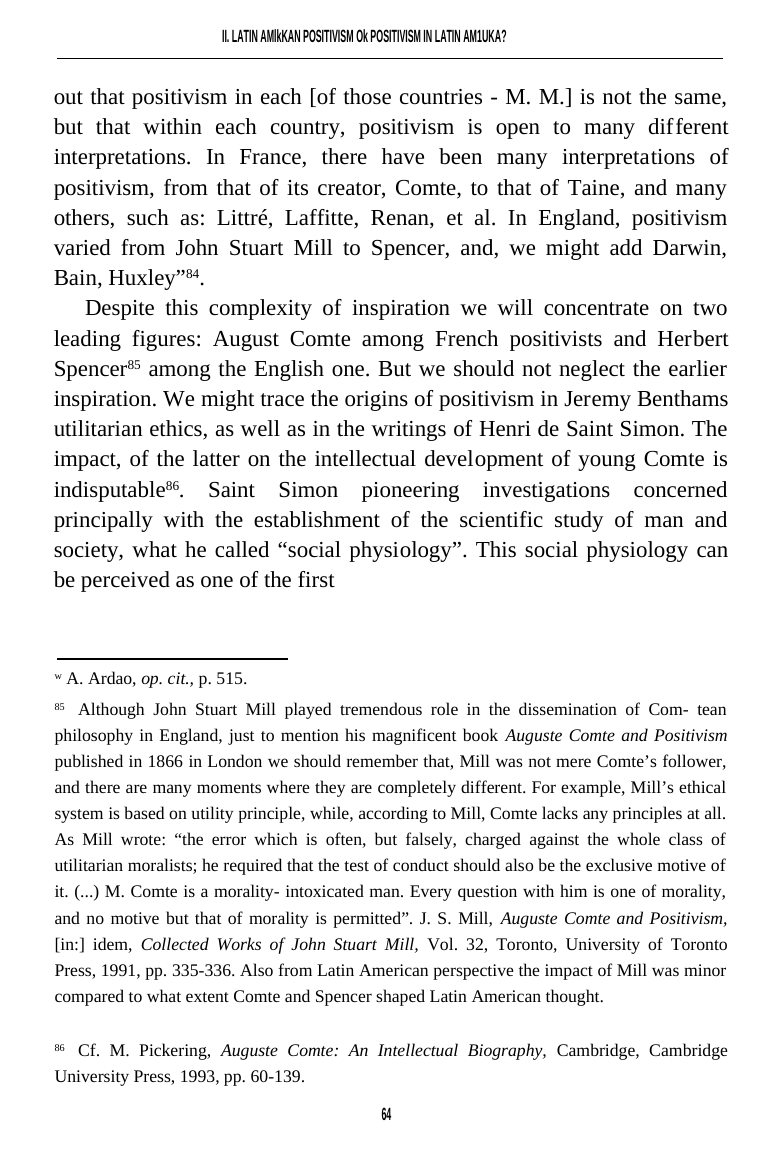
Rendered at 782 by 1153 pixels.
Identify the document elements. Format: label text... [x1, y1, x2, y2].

text 85 Although John Stuart Mill played tremendous role in the dissemination of Com- tean philosophy in England, just to mention his magnificent book Auguste Comte and Positivism published in 1866 in London we should remember that, Mill was not mere Comte’s follower, and there are many moments where they are completely different. For example, Mill’s ethical system is based on utility principle, while, according to Mill, Comte lacks any principles at all. As Mill wrote: “the error which is often, but falsely, charged against the whole class of utilitarian moralists; he required that the test of conduct should also be the exclusive motive of it. (...) M. Comte is a morality- intoxicated man. Every question with him is one of morality, and no motive but that of morality is permitted”. J. S. Mill, Auguste Comte and Positivism, [in:] idem, Col­lected Works of John Stuart Mill, Vol. 32, Toronto, University of Toronto Press, 1991, pp. 335-336. Also from Latin American perspective the impact of Mill was minor compared to what extent Comte and Spencer shaped Latin American thought. [54, 698, 728, 1006]
text 64 [381, 1104, 400, 1124]
text II. LATIN AMlkKAN POSITIVISM Ok POSITIVISM IN LATIN AM1UKA? [222, 25, 561, 46]
text w A. Ardao, op. cit., p. 515. [54, 668, 728, 688]
text 86 Cf. M. Pickering, Auguste Comte: An Intellectual Biography, Cambridge, Cam­bridge University Press, 1993, pp. 60-139. [54, 1039, 728, 1086]
text out that positivism in each [of those countries - M. M.] is not the same, but that within each country, positivism is open to many dif­ferent interpretations. In France, there have been many interpreta­tions of positivism, from that of its creator, Comte, to that of Taine, and many others, such as: Littré, Laffitte, Renan, et al. In England, positivism varied from John Stuart Mill to Spencer, and, we might add Darwin, Bain, Huxley”84. [53, 83, 728, 291]
text Despite this complexity of inspiration we will concentrate on two leading figures: August Comte among French positivists and Her­bert Spencer85 among the English one. But we should not neglect the earlier inspiration. We might trace the origins of positivism in Jer­emy Benthams utilitarian ethics, as well as in the writings of Henri de Saint Simon. The impact, of the latter on the intellectual devel­opment of young Comte is indisputable86. Saint Simon pioneering investigations concerned principally with the establishment of the scientific study of man and society, what he called “social physi­ology”. This social physiology can be perceived as one of the first [53, 294, 728, 593]
